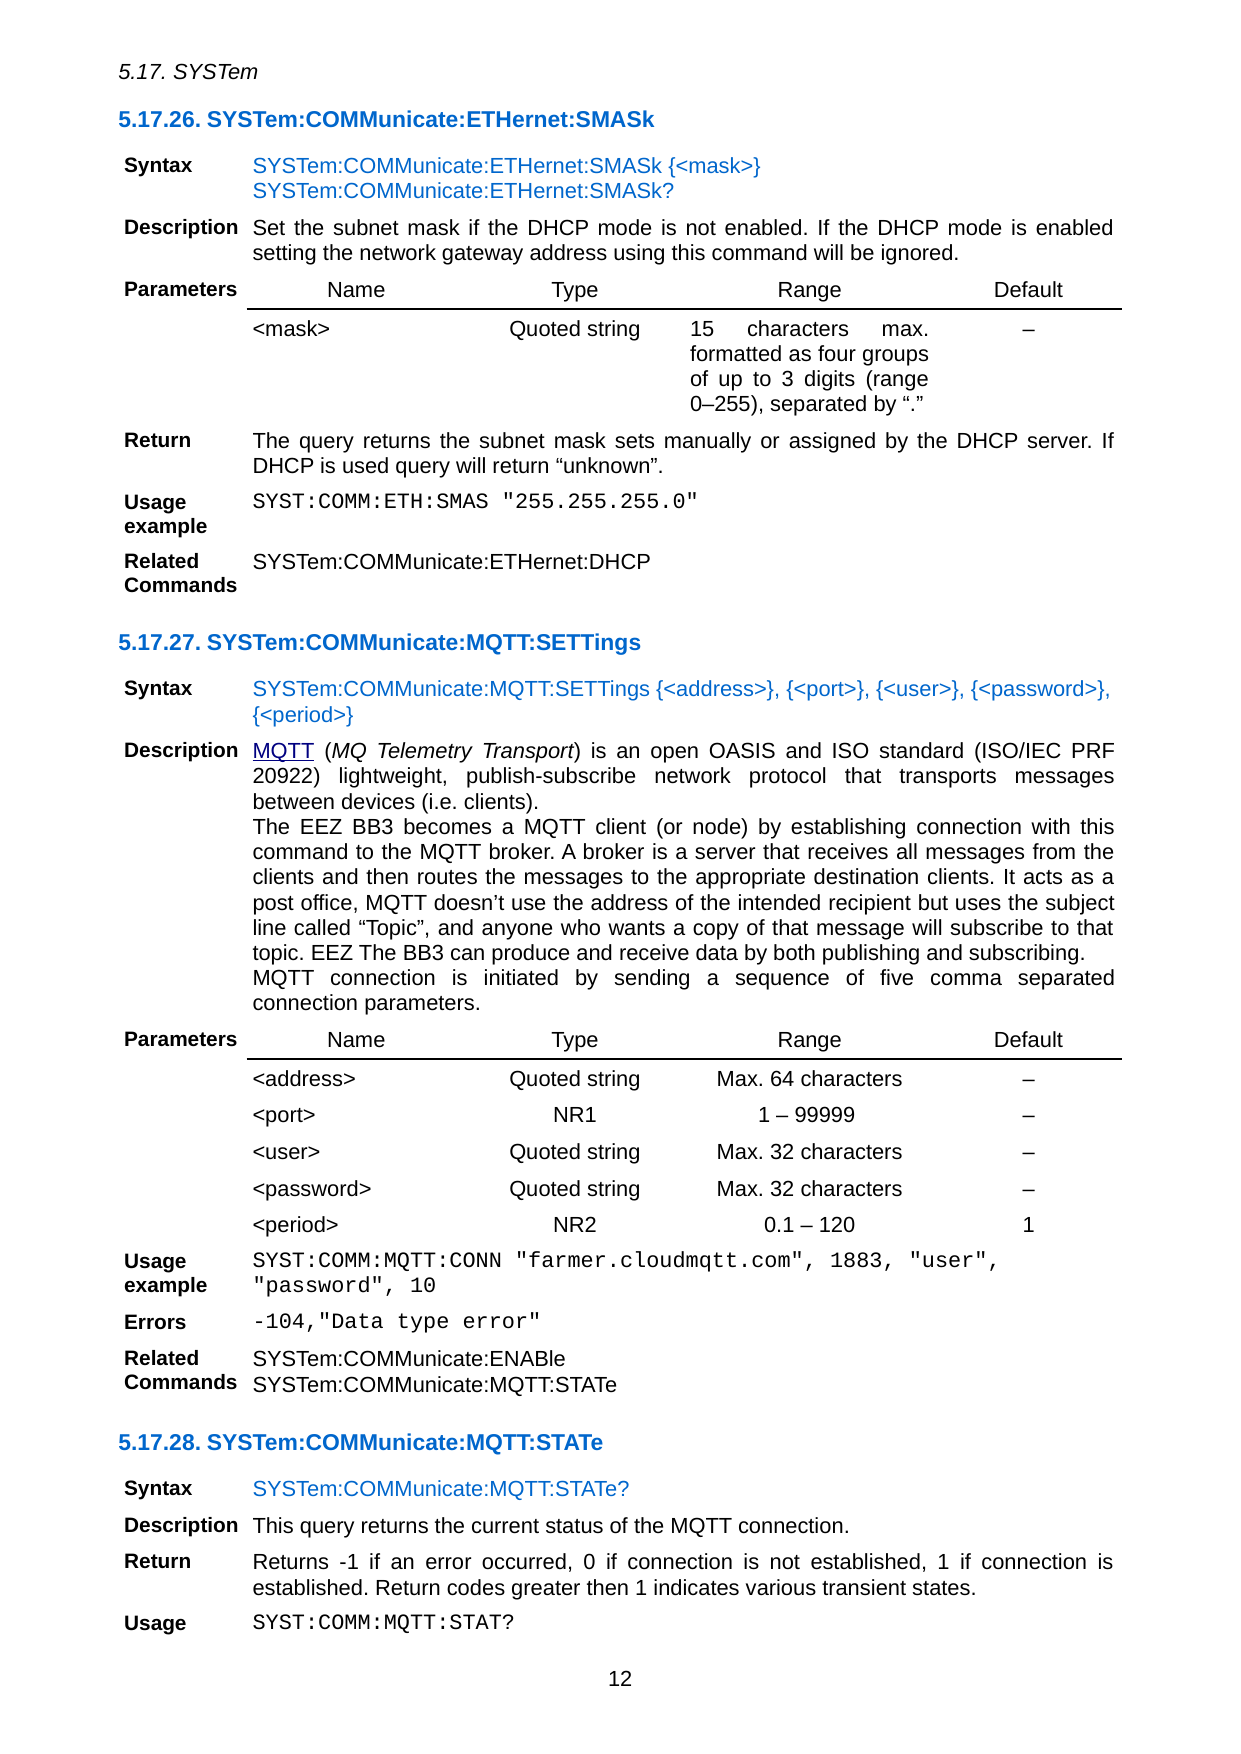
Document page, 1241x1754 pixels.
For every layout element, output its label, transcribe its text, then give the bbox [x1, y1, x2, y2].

table_cell Description [118, 209, 247, 271]
table_cell – [935, 1170, 1122, 1207]
table_cell SYST:COMM:MQTT:STAT? [247, 1605, 1122, 1642]
table_cell Description [118, 1507, 247, 1543]
table_cell Max. 32 characters [684, 1133, 935, 1170]
table_cell Name [247, 271, 465, 308]
table_cell Default [935, 271, 1122, 308]
table_cell <mask> [247, 310, 465, 422]
table_cell SYSTem:COMMunicate:ETHernet:DHCP [247, 544, 1122, 603]
table_cell Usage [118, 1605, 247, 1642]
table_cell The query returns the subnet mask sets manually or assigned by the DHCP server. If DHCP is used query will return “unknown”. [247, 422, 1122, 484]
table_cell <address> [247, 1060, 465, 1097]
table_cell 0.1 – 120 [684, 1207, 935, 1243]
table_cell – [935, 1097, 1122, 1133]
table_cell Quoted string [465, 1133, 684, 1170]
table_cell Return [118, 422, 247, 484]
table_cell 1 [935, 1207, 1122, 1243]
table_header Syntax [118, 148, 247, 209]
table_cell NR2 [465, 1207, 684, 1243]
table_cell Range [684, 271, 935, 308]
table_cell Set the subnet mask if the DHCP mode is not enabled. If the DHCP mode is enabled setting the network gateway address using this command will be ignored. [247, 209, 1122, 271]
table_cell Type [465, 1021, 684, 1058]
table_cell SYST:COMM:MQTT:CONN "farmer.cloudmqtt.com", 1883, "user", "password", 10 [247, 1243, 1122, 1304]
table_cell 15 characters max. formatted as four groups of up to 3 digits (range 0–255), separated by “.” [684, 310, 935, 422]
table_cell [118, 1207, 247, 1243]
table_cell Description [118, 733, 247, 1021]
table_cell Return [118, 1544, 247, 1605]
table_cell SYST:COMM:ETH:SMAS "255.255.255.0" [247, 484, 1122, 543]
table_cell <user> [247, 1133, 465, 1170]
table_cell Usage example [118, 484, 247, 543]
table_cell Name [247, 1021, 465, 1058]
table_cell <period> [247, 1207, 465, 1243]
subtitle SYSTem:COMMunicate:MQTT:SETTings [118, 629, 1122, 656]
table_cell – [935, 1133, 1122, 1170]
table_cell [118, 1170, 247, 1207]
table_cell Range [684, 1021, 935, 1058]
table_cell Parameters [118, 271, 247, 422]
table_cell Related Commands [118, 544, 247, 603]
table_cell Max. 64 characters [684, 1060, 935, 1097]
subtitle SYSTem:COMMunicate:ETHernet:SMASk [118, 106, 1122, 133]
table_header SYSTem:COMMunicate:ETHernet:SMASk {<mask>} SYSTem:COMMunicate:ETHernet:SMASk? [247, 148, 1122, 209]
table_cell Returns -1 if an error occurred, 0 if connection is not established, 1 if connection is established. Return codes greater then 1 indicates various transient states. [247, 1544, 1122, 1605]
table_cell Max. 32 characters [684, 1170, 935, 1207]
table_cell Quoted string [465, 1170, 684, 1207]
table_cell [118, 1097, 247, 1133]
table_cell Parameters [118, 1021, 247, 1097]
table_cell Quoted string [465, 1060, 684, 1097]
table_cell <password> [247, 1170, 465, 1207]
table_cell Errors [118, 1304, 247, 1341]
table_cell <port> [247, 1097, 465, 1133]
table_header Syntax [118, 1470, 247, 1507]
table_cell Quoted string [465, 310, 684, 422]
table_cell – [935, 310, 1122, 422]
table_cell NR1 [465, 1097, 684, 1133]
table_cell 1 – 99999 [684, 1097, 935, 1133]
table_cell Type [465, 271, 684, 308]
table_cell – [935, 1060, 1122, 1097]
table_cell MQTT (MQ Telemetry Transport) is an open OASIS and ISO standard (ISO/IEC PRF 20922) lightweight, publish-subscribe network protocol that transports messages between devices (i.e. clients). The EEZ BB3 becomes a MQTT client (or node) by establishing connection with this command to the MQTT broker. A broker is a server that receives all messages from the clients and then routes the messages to the appropriate destination clients. It acts as a post office, MQTT doesn’t use the address of the intended recipient but uses the subject line called “Topic”, and anyone who wants a copy of that message will subscribe to that topic. EEZ The BB3 can produce and receive data by both publishing and subscribing. MQTT connection is initiated by sending a sequence of five comma separated connection parameters. [247, 733, 1122, 1021]
subtitle SYSTem:COMMunicate:MQTT:STATe [118, 1429, 1122, 1455]
table_cell Usage example [118, 1243, 247, 1304]
table_header SYSTem:COMMunicate:MQTT:SETTings {<address>}, {<port>}, {<user>}, {<password>}, {<period>} [247, 671, 1122, 732]
table_header SYSTem:COMMunicate:MQTT:STATe? [247, 1470, 1122, 1507]
table_cell -104,"Data type error" [247, 1304, 1122, 1341]
table_cell [118, 1133, 247, 1170]
table_cell Default [935, 1021, 1122, 1058]
table_cell Related Commands [118, 1341, 247, 1402]
table_header Syntax [118, 671, 247, 732]
table_cell SYSTem:COMMunicate:ENABle SYSTem:COMMunicate:MQTT:STATe [247, 1341, 1122, 1402]
table_cell This query returns the current status of the MQTT connection. [247, 1507, 1122, 1543]
